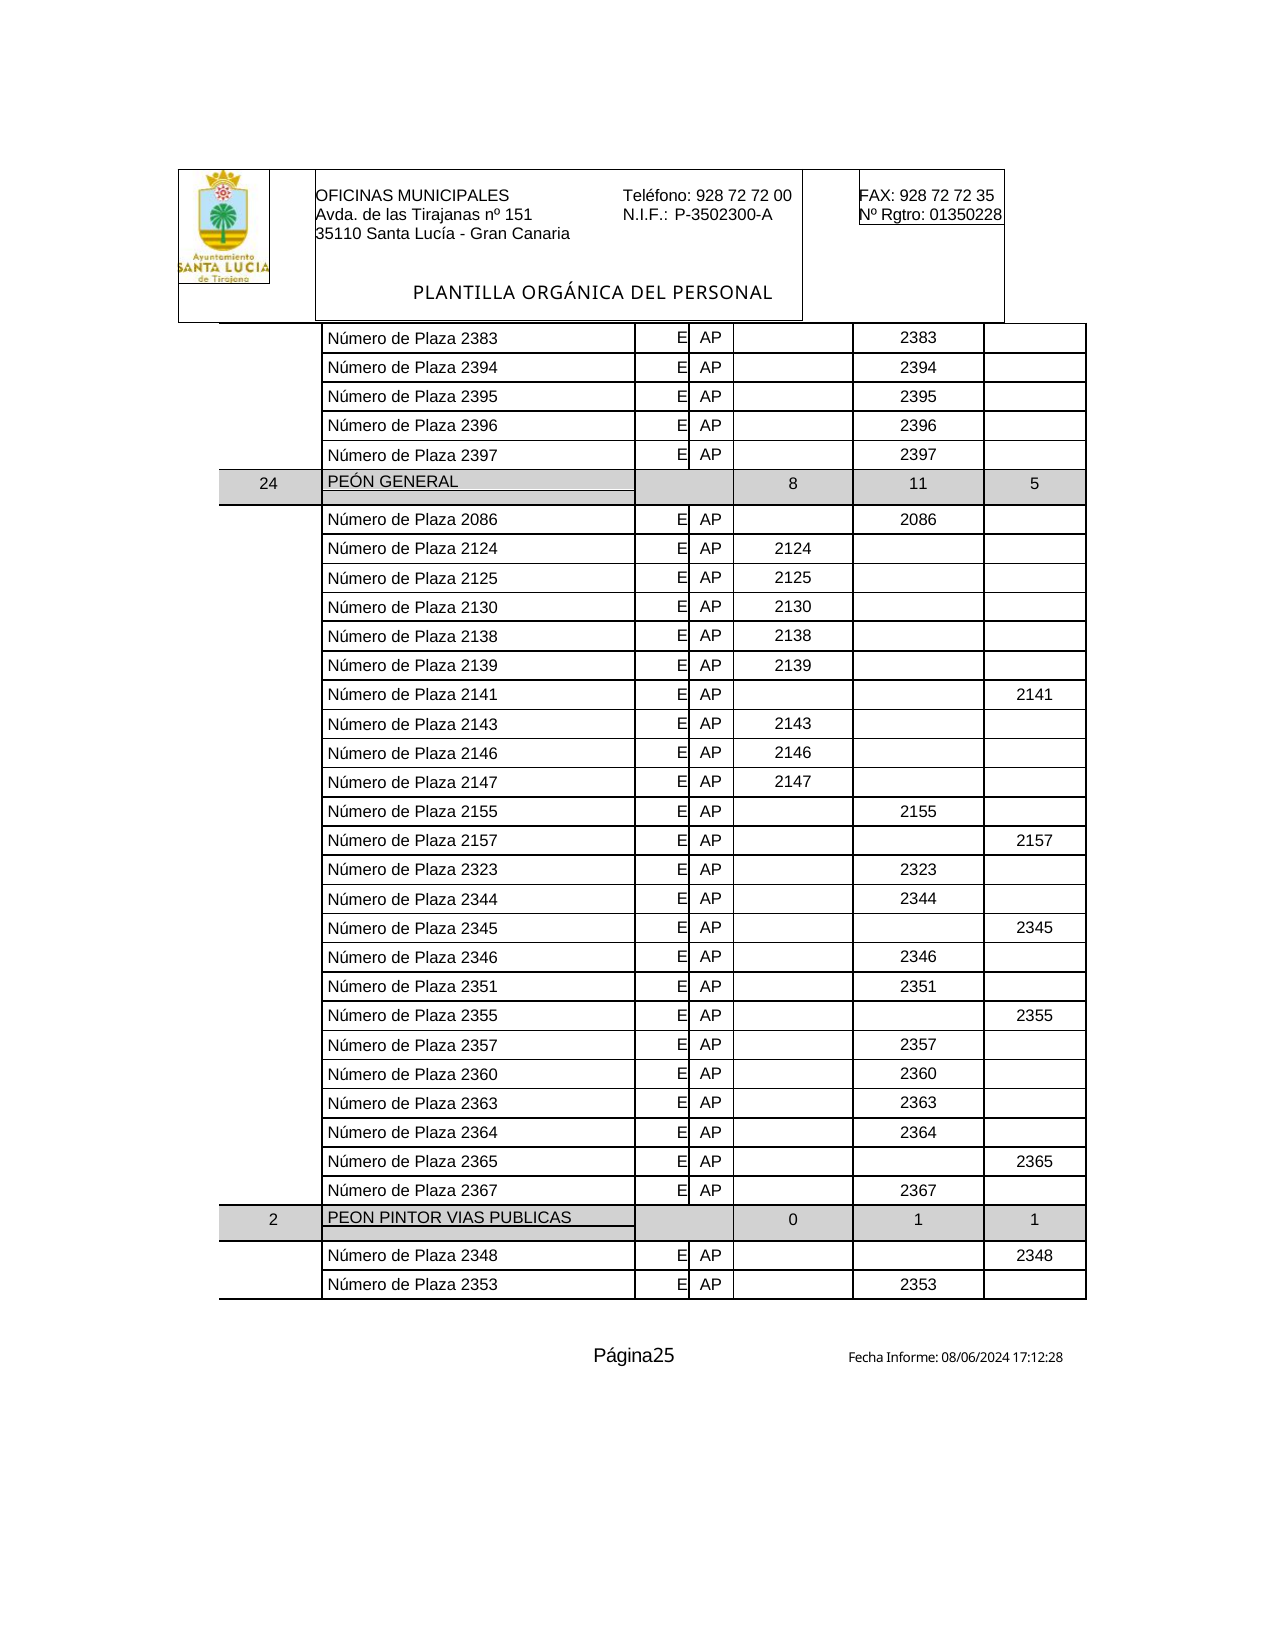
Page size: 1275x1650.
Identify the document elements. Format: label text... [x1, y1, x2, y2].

table_cell E [636, 856, 688, 883]
table_cell [854, 535, 983, 562]
table_cell Número de Plaza 2355 [323, 1002, 634, 1029]
table_cell AP [690, 1242, 733, 1269]
table_cell AP [690, 441, 733, 468]
table_cell [734, 1242, 852, 1269]
table_cell [854, 593, 983, 620]
table_cell [734, 1177, 852, 1204]
table_cell [219, 1242, 321, 1298]
text FAX: 928 72 72 35 Nº Rgtro: 01350228 [860, 187, 1004, 223]
table_cell [854, 652, 983, 679]
table_cell 2363 [854, 1089, 983, 1117]
text OFICINAS MUNICIPALES Teléfono: 928 72 72 00 [316, 186, 802, 205]
table_cell Número de Plaza 2125 [323, 564, 634, 591]
table_cell 1 [985, 1206, 1085, 1240]
table_cell [734, 1031, 852, 1058]
table_cell AP [690, 798, 733, 825]
table_cell 2086 [854, 506, 983, 533]
table_cell [854, 1002, 983, 1029]
text Avda. de las Tirajanas nº 151 N.I.F.: P-3502300-A 35110 Santa Lucía - Gran Canaria [316, 205, 772, 243]
table_cell AP [690, 383, 733, 410]
table_cell 2345 [985, 914, 1085, 941]
table_cell [734, 506, 852, 533]
table_cell 0 [734, 1206, 852, 1240]
table_cell PEON PINTOR VIAS PUBLICAS [323, 1206, 634, 1225]
table_cell 11 [854, 470, 983, 504]
table_cell Número de Plaza 2124 [323, 535, 634, 562]
table_cell [734, 1089, 852, 1117]
table_cell E [636, 354, 688, 381]
table_cell 2365 [985, 1148, 1085, 1175]
table_cell Número de Plaza 2365 [323, 1148, 634, 1175]
table_cell AP [690, 885, 733, 912]
table_cell [854, 739, 983, 766]
table_cell AP [690, 1060, 733, 1087]
table_cell 1 [854, 1206, 983, 1240]
table_cell Número de Plaza 2351 [323, 973, 634, 1000]
table_cell 8 [734, 470, 852, 504]
table_cell [219, 506, 321, 1204]
table_cell Número de Plaza 2155 [323, 798, 634, 825]
table_cell [985, 943, 1085, 971]
table_cell 2138 [734, 622, 852, 650]
table_cell AP [690, 412, 733, 439]
table_cell [985, 1271, 1085, 1298]
picture [179, 170, 269, 283]
table_cell Número de Plaza 2086 [323, 506, 634, 533]
table_cell AP [690, 1089, 733, 1117]
table_cell E [636, 973, 688, 1000]
table_cell Número de Plaza 2394 [323, 354, 634, 381]
table_cell E [636, 798, 688, 825]
table_cell Número de Plaza 2383 [323, 324, 634, 352]
table_cell Número de Plaza 2130 [323, 593, 634, 620]
table_cell [985, 564, 1085, 591]
table_cell E [636, 593, 688, 620]
table_cell [854, 1242, 983, 1269]
table_cell [854, 681, 983, 708]
table_cell E [636, 412, 688, 439]
table_cell [734, 827, 852, 854]
table_cell 2155 [854, 798, 983, 825]
table_cell Número de Plaza 2353 [323, 1271, 634, 1298]
table_cell Número de Plaza 2364 [323, 1119, 634, 1146]
table_cell [734, 943, 852, 971]
table_cell Número de Plaza 2141 [323, 681, 634, 708]
table_cell Número de Plaza 2360 [323, 1060, 634, 1087]
table_cell Número de Plaza 2139 [323, 652, 634, 679]
table_cell 2360 [854, 1060, 983, 1087]
table_cell [985, 1119, 1085, 1146]
table_cell [985, 710, 1085, 737]
table_cell Número de Plaza 2348 [323, 1242, 634, 1269]
table_cell [854, 710, 983, 737]
table_cell [985, 383, 1085, 410]
table_cell AP [690, 593, 733, 620]
table_cell Número de Plaza 2346 [323, 943, 634, 971]
table_cell [734, 798, 852, 825]
table_cell 2346 [854, 943, 983, 971]
table_cell AP [690, 856, 733, 883]
table_cell 2395 [854, 383, 983, 410]
table_cell Número de Plaza 2147 [323, 768, 634, 796]
table_cell E [636, 1002, 688, 1029]
table_cell Número de Plaza 2345 [323, 914, 634, 941]
table_cell 2157 [985, 827, 1085, 854]
table_cell Número de Plaza 2396 [323, 412, 634, 439]
table_cell E [636, 1031, 688, 1058]
table_cell 2396 [854, 412, 983, 439]
table_cell [985, 798, 1085, 825]
table_cell 24 [219, 470, 321, 504]
table_cell E [636, 914, 688, 941]
table_cell 2 [219, 1206, 321, 1240]
table_cell E [636, 768, 688, 796]
table_cell [734, 973, 852, 1000]
table_cell E [636, 885, 688, 912]
table_cell Número de Plaza 2344 [323, 885, 634, 912]
table_cell E [636, 943, 688, 971]
table_cell 2141 [985, 681, 1085, 708]
table_cell [985, 412, 1085, 439]
table_cell [985, 441, 1085, 468]
text Página25 Fecha Informe: 08/06/2024 17:12:28 [593, 1341, 1087, 1367]
table_cell E [636, 324, 688, 352]
table_cell 2323 [854, 856, 983, 883]
table_cell [985, 1177, 1085, 1204]
table_cell 2353 [854, 1271, 983, 1298]
table_cell [854, 914, 983, 941]
table_cell E [636, 535, 688, 562]
table_cell [734, 383, 852, 410]
table_cell 2348 [985, 1242, 1085, 1269]
table_cell AP [690, 768, 733, 796]
table_cell Número de Plaza 2367 [323, 1177, 634, 1204]
table_cell AP [690, 622, 733, 650]
table_cell 2344 [854, 885, 983, 912]
table_cell [734, 856, 852, 883]
table_cell 2357 [854, 1031, 983, 1058]
table_cell [734, 1002, 852, 1029]
table_cell [985, 973, 1085, 1000]
table_cell 2139 [734, 652, 852, 679]
table_cell 2351 [854, 973, 983, 1000]
table_cell E [636, 1271, 688, 1298]
table_cell [985, 856, 1085, 883]
table_cell E [636, 441, 688, 468]
table_cell 2367 [854, 1177, 983, 1204]
table_cell AP [690, 506, 733, 533]
table_cell 2383 [854, 324, 983, 352]
table_cell [323, 1227, 634, 1240]
table_cell [854, 564, 983, 591]
table_cell [985, 1031, 1085, 1058]
table_cell Número de Plaza 2357 [323, 1031, 634, 1058]
table_cell E [636, 652, 688, 679]
table_cell [854, 768, 983, 796]
table_cell [985, 885, 1085, 912]
table_cell E [636, 1148, 688, 1175]
table_cell AP [690, 354, 733, 381]
table_cell AP [690, 1148, 733, 1175]
table_cell Número de Plaza 2397 [323, 441, 634, 468]
table_cell AP [690, 1177, 733, 1204]
table_cell AP [690, 1031, 733, 1058]
table_cell [734, 441, 852, 468]
table_cell [985, 739, 1085, 766]
table_cell [734, 681, 852, 708]
table_cell 2364 [854, 1119, 983, 1146]
table_cell E [636, 1089, 688, 1117]
table_cell [734, 885, 852, 912]
table_cell AP [690, 564, 733, 591]
table_cell [734, 1119, 852, 1146]
table_cell 2146 [734, 739, 852, 766]
table_cell Número de Plaza 2143 [323, 710, 634, 737]
table_cell Número de Plaza 2395 [323, 383, 634, 410]
text PLANTILLA ORGÁNICA DEL PERSONAL [413, 283, 802, 304]
table_cell AP [690, 1119, 733, 1146]
table_cell AP [690, 535, 733, 562]
table_cell [854, 827, 983, 854]
table_cell [219, 324, 321, 468]
table_cell AP [690, 914, 733, 941]
table_cell AP [690, 827, 733, 854]
table_cell E [636, 1242, 688, 1269]
table_cell [734, 1148, 852, 1175]
table_cell [734, 914, 852, 941]
table_cell E [636, 1060, 688, 1087]
table_cell AP [690, 973, 733, 1000]
table_cell E [636, 564, 688, 591]
table_cell AP [690, 324, 733, 352]
table_cell AP [690, 1002, 733, 1029]
table_cell Número de Plaza 2138 [323, 622, 634, 650]
table_cell E [636, 383, 688, 410]
table_cell AP [690, 652, 733, 679]
table_cell [985, 768, 1085, 796]
table_cell [323, 491, 634, 504]
table_cell 2394 [854, 354, 983, 381]
table_cell [985, 622, 1085, 650]
table_cell [985, 1060, 1085, 1087]
table_cell E [636, 1177, 688, 1204]
table_cell [985, 593, 1085, 620]
table_cell E [636, 622, 688, 650]
table_cell 2397 [854, 441, 983, 468]
table_cell AP [690, 710, 733, 737]
table_cell [734, 1271, 852, 1298]
table_cell [985, 652, 1085, 679]
table_cell [985, 324, 1085, 352]
table_cell [854, 622, 983, 650]
table_cell PEÓN GENERAL [323, 470, 634, 489]
table_cell [734, 354, 852, 381]
table_cell E [636, 506, 688, 533]
table_cell [734, 1060, 852, 1087]
table_cell [985, 354, 1085, 381]
table_cell 2130 [734, 593, 852, 620]
table_cell Número de Plaza 2363 [323, 1089, 634, 1117]
table_cell [854, 1148, 983, 1175]
table_cell 5 [985, 470, 1085, 504]
table_cell AP [690, 1271, 733, 1298]
table_cell 2355 [985, 1002, 1085, 1029]
table_cell [985, 535, 1085, 562]
table_cell Número de Plaza 2157 [323, 827, 634, 854]
table_cell [985, 506, 1085, 533]
table_cell E [636, 827, 688, 854]
table_cell [734, 324, 852, 352]
table_cell [636, 1206, 733, 1240]
table_cell [985, 1089, 1085, 1117]
table_cell [636, 470, 733, 504]
table_cell 2147 [734, 768, 852, 796]
table_cell AP [690, 943, 733, 971]
table_cell E [636, 1119, 688, 1146]
table_cell [734, 412, 852, 439]
table_cell AP [690, 681, 733, 708]
table_cell E [636, 681, 688, 708]
table_cell E [636, 710, 688, 737]
table_cell Número de Plaza 2323 [323, 856, 634, 883]
table_cell AP [690, 739, 733, 766]
table_cell 2125 [734, 564, 852, 591]
table_cell 2124 [734, 535, 852, 562]
table_cell E [636, 739, 688, 766]
table_cell 2143 [734, 710, 852, 737]
table_cell Número de Plaza 2146 [323, 739, 634, 766]
